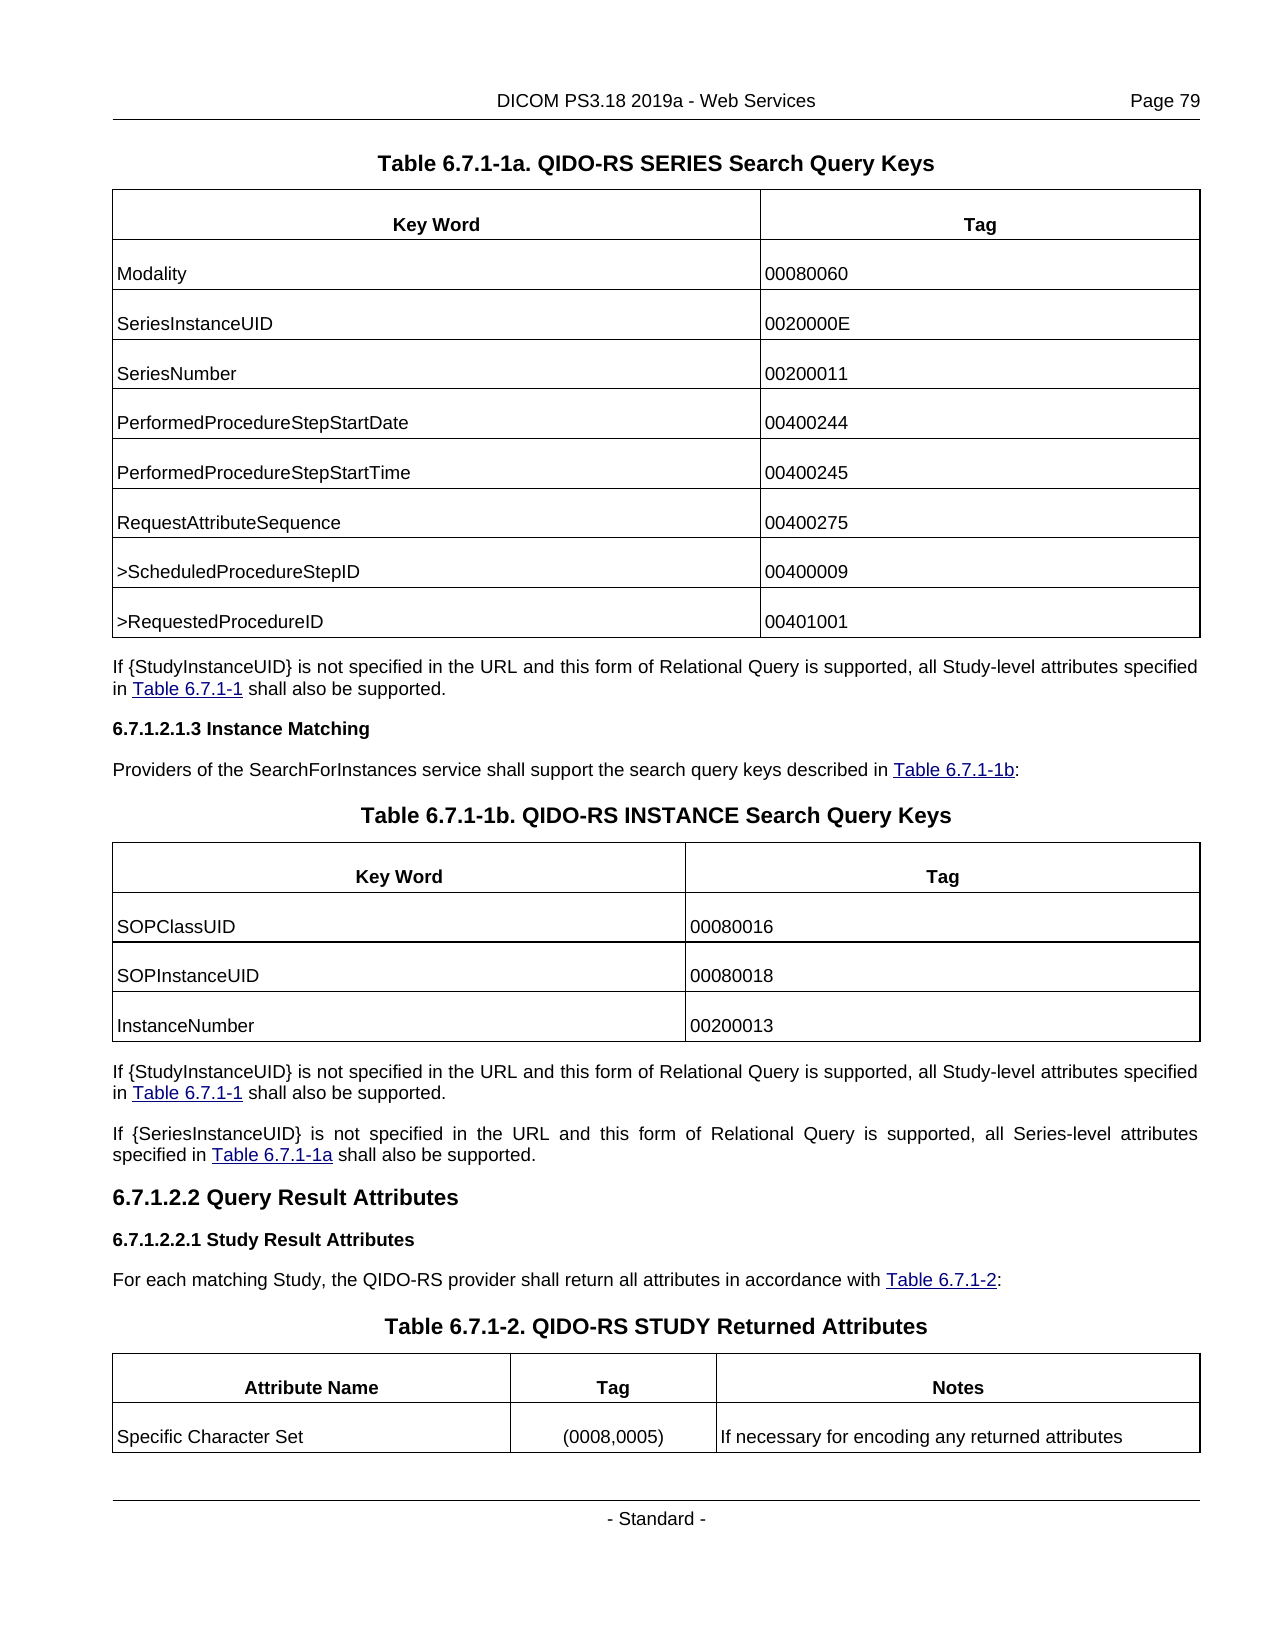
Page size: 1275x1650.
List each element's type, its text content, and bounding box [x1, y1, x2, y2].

table_header Tag [511, 1354, 716, 1402]
table_cell PerformedProcedureStepStartTime [113, 439, 760, 487]
table_cell If necessary for encoding any returned attributes [717, 1403, 1199, 1452]
table_cell RequestAttributeSequence [113, 489, 760, 537]
text Table 6.7.1-2. QIDO-RS STUDY Returned Attributes [112, 1313, 1200, 1339]
table_cell 0020000E [761, 290, 1199, 338]
table_header Tag [761, 190, 1199, 239]
table_cell 00400009 [761, 538, 1199, 587]
text For each matching Study, the QIDO-RS provider shall return all attributes in accordance with Table 6.7.1-2: [112, 1269, 1200, 1291]
table_header Attribute Name [113, 1354, 510, 1402]
text Providers of the SearchForInstances service shall support the search query keys described in Table 6.7.1-1b: [112, 758, 1200, 780]
table_cell SOPClassUID [113, 893, 685, 941]
table_cell PerformedProcedureStepStartDate [113, 389, 760, 438]
table_cell SOPInstanceUID [113, 943, 685, 991]
table_cell 00080018 [686, 943, 1199, 991]
table_header Key Word [113, 843, 685, 892]
table_cell 00080060 [761, 240, 1199, 289]
text If {SeriesInstanceUID} is not specified in the URL and this form of Relational Query is supported, all Series-level attributes specified in Table 6.7.1-1a shall also be supported. [112, 1122, 1200, 1166]
table_cell 00401001 [761, 588, 1199, 637]
table_cell >ScheduledProcedureStepID [113, 538, 760, 587]
text Table 6.7.1-1a. QIDO-RS SERIES Search Query Keys [112, 150, 1200, 176]
table_header Key Word [113, 190, 760, 239]
table_cell >RequestedProcedureID [113, 588, 760, 637]
table_cell 00400244 [761, 389, 1199, 438]
text If {StudyInstanceUID} is not specified in the URL and this form of Relational Query is supported, all Study-level attributes specified in Table 6.7.1-1 shall also be supported. [112, 656, 1200, 699]
table_cell SeriesInstanceUID [113, 290, 760, 338]
table_header Tag [686, 843, 1199, 892]
table_cell Specific Character Set [113, 1403, 510, 1452]
table_cell SeriesNumber [113, 340, 760, 388]
table_cell 00400275 [761, 489, 1199, 537]
text Table 6.7.1-1b. QIDO-RS INSTANCE Search Query Keys [112, 803, 1200, 828]
text 6.7.1.2.2 Query Result Attributes [112, 1184, 1200, 1210]
table_cell InstanceNumber [113, 992, 685, 1041]
table_cell 00080016 [686, 893, 1199, 941]
text If {StudyInstanceUID} is not specified in the URL and this form of Relational Query is supported, all Study-level attributes specified in Table 6.7.1-1 shall also be supported. [112, 1061, 1200, 1104]
table_cell Modality [113, 240, 760, 289]
table_cell 00200013 [686, 992, 1199, 1041]
table_cell (0008,0005) [511, 1403, 716, 1452]
table_header Notes [717, 1354, 1199, 1402]
table_cell 00400245 [761, 439, 1199, 487]
text 6.7.1.2.2.1 Study Result Attributes [112, 1229, 1200, 1250]
table_cell 00200011 [761, 340, 1199, 388]
text 6.7.1.2.1.3 Instance Matching [112, 718, 1200, 740]
